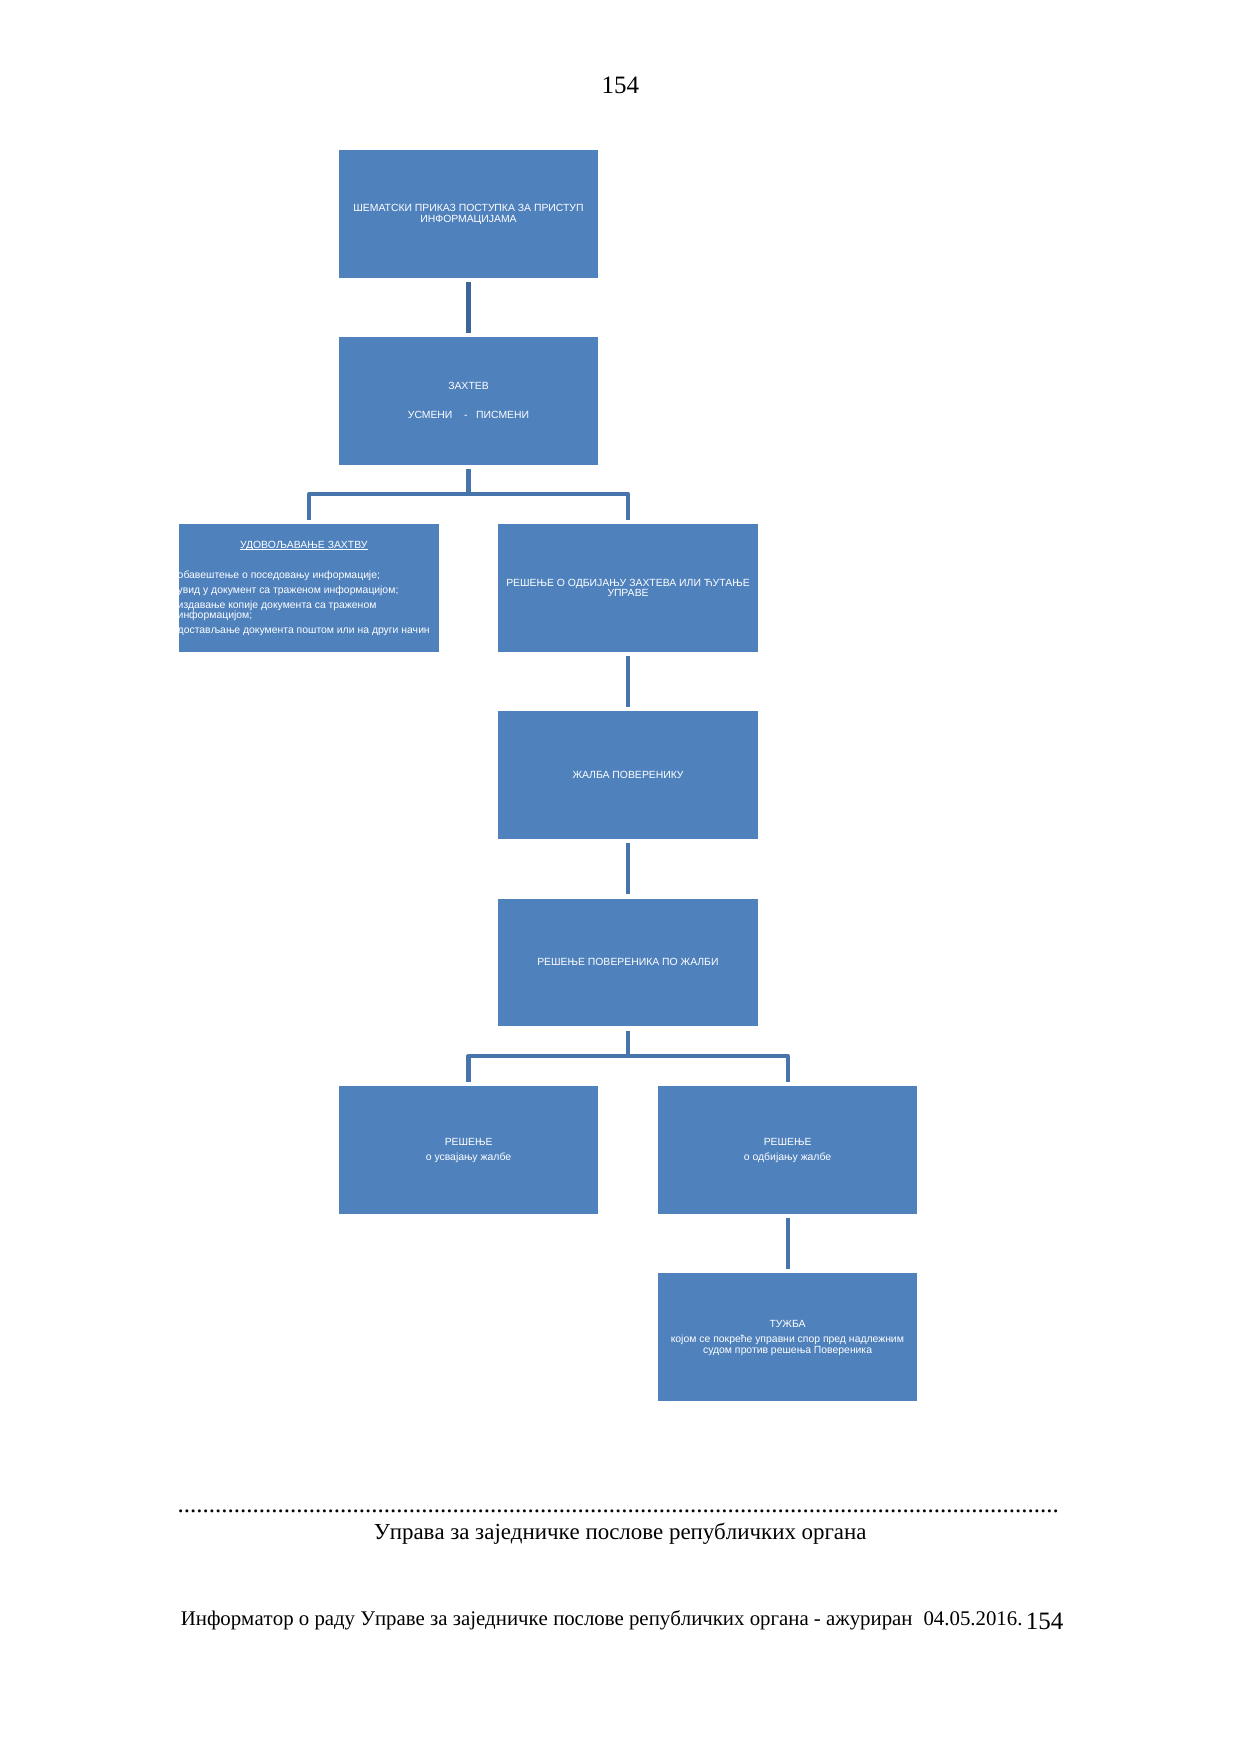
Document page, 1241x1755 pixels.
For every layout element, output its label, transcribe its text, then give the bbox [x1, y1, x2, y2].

text ............................................................................................................................................. [177, 1489, 1063, 1518]
text Управа за заједничке послове републичких органа [177, 1518, 1063, 1544]
